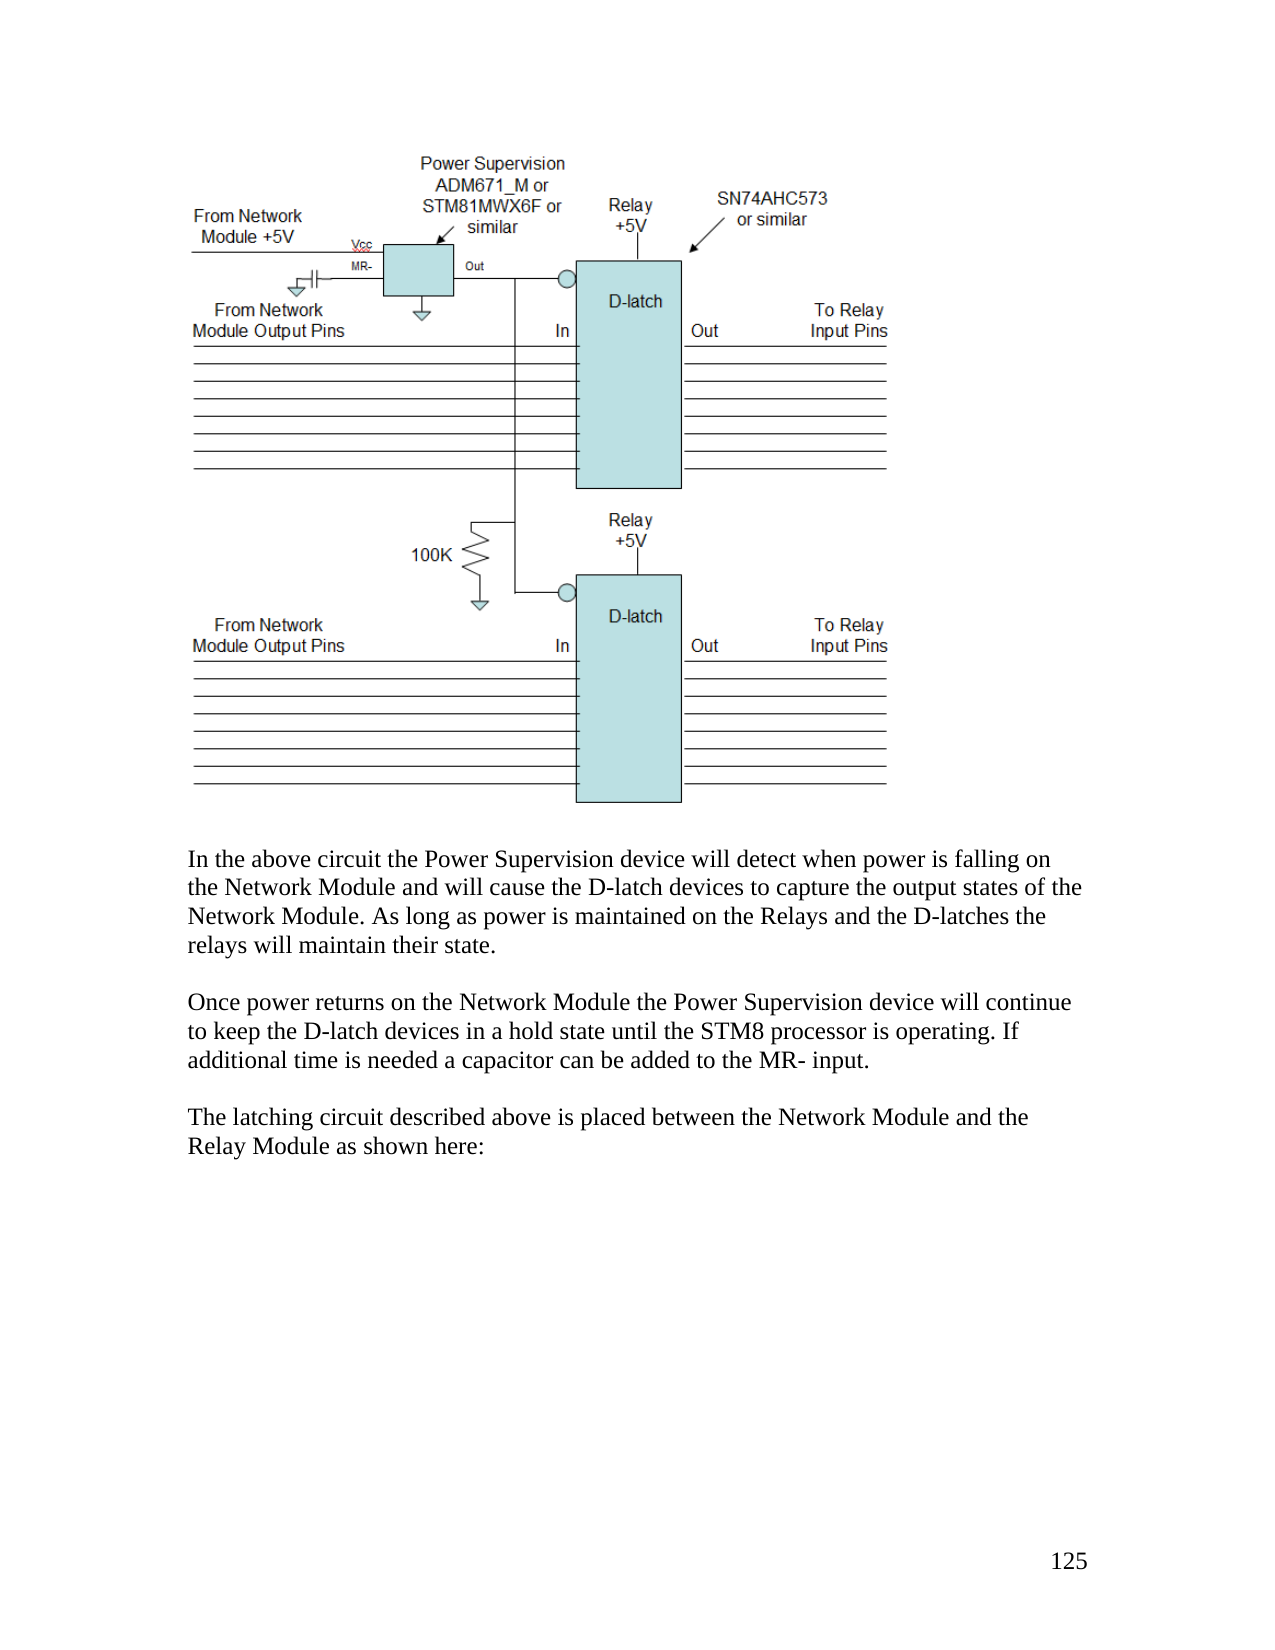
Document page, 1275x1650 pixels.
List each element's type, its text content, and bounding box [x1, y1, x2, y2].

text Once power returns on the Network Module the Power Supervision device will continue to keep the D-latch devices in a hold state until the STM8 processor is operating. If additional time is needed a capacitor can be added to the MR- input. [187, 987, 1087, 1074]
text In the above circuit the Power Supervision device will detect when power is falling on the Network Module and will cause the D-latch devices to capture the output states of the Network Module. As long as power is maintained on the Relays and the D-latches the relays will maintain their state. [187, 844, 1087, 959]
picture [187, 150, 900, 815]
text The latching circuit described above is placed between the Network Module and the Relay Module as shown here: [187, 1102, 1087, 1160]
